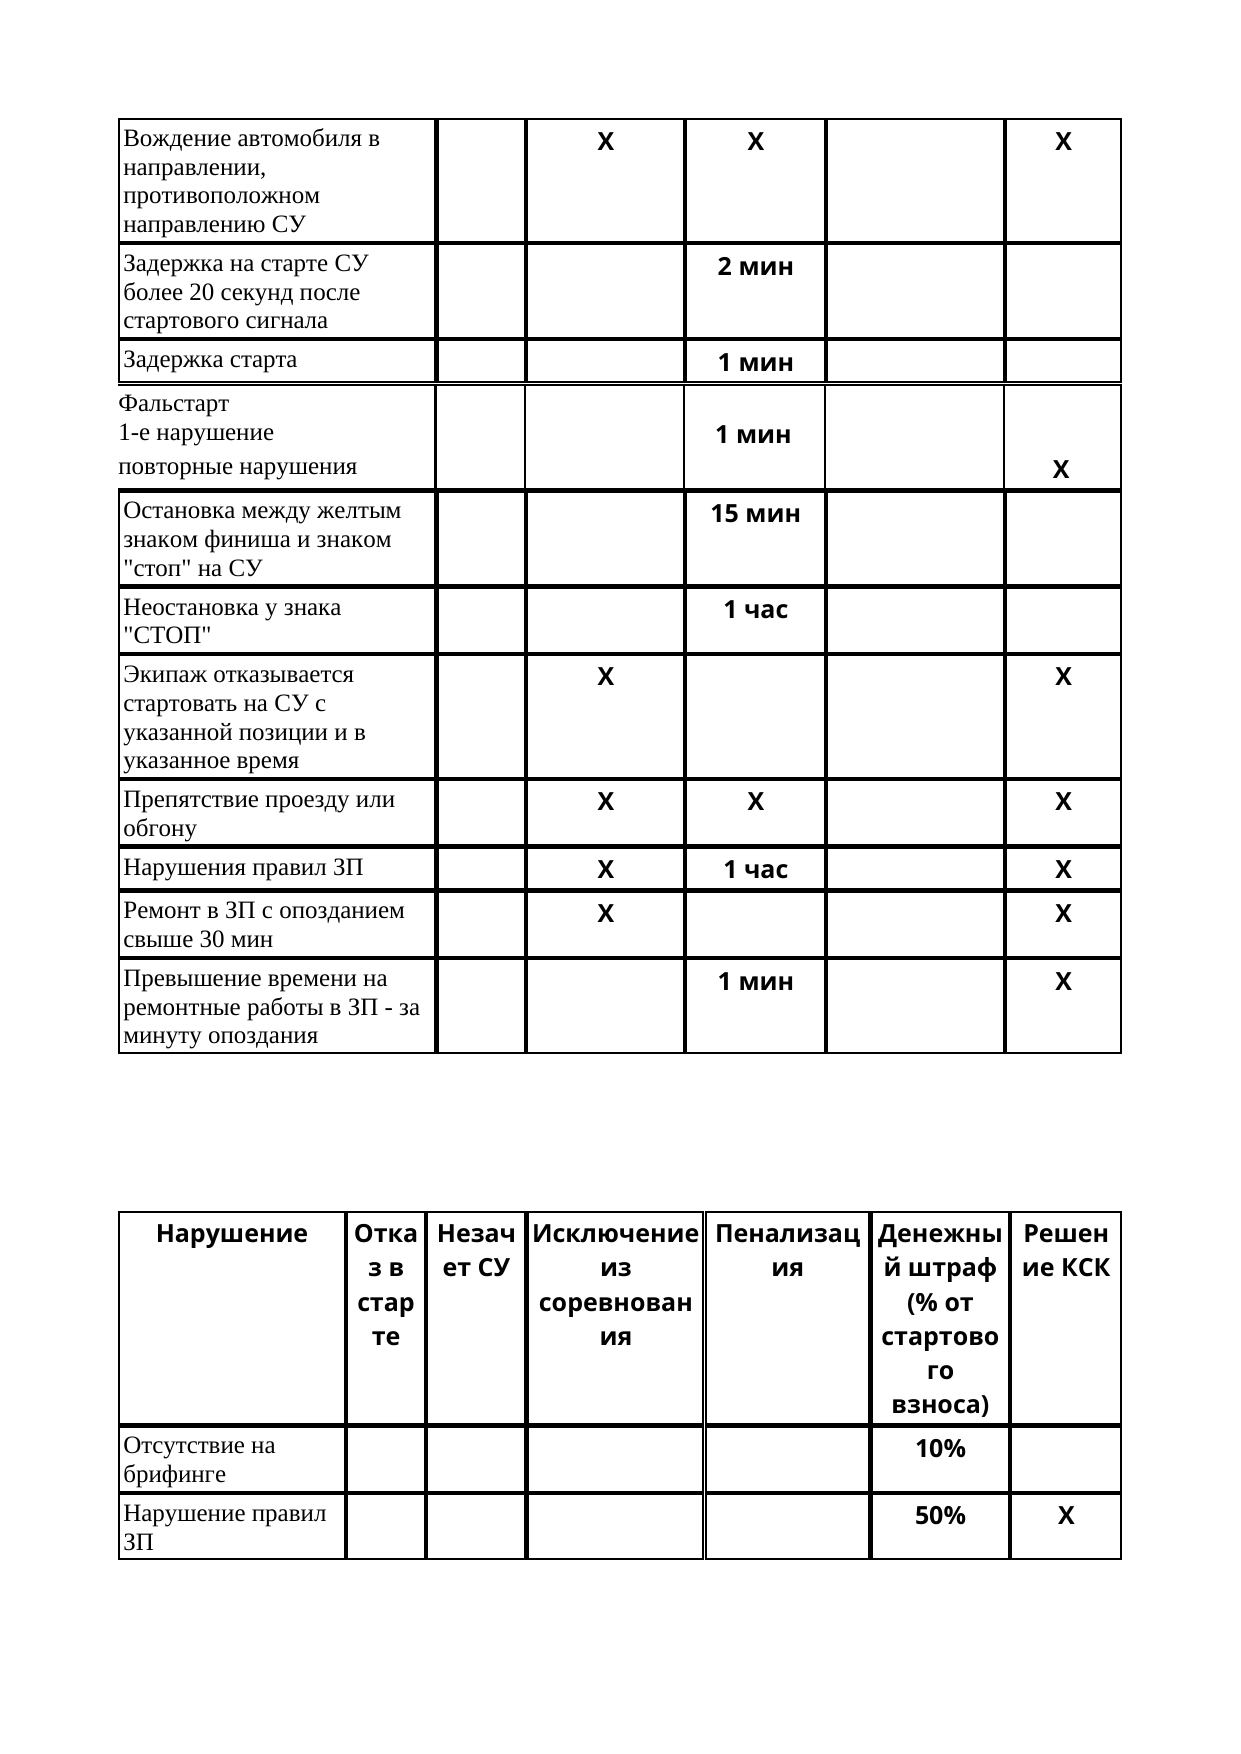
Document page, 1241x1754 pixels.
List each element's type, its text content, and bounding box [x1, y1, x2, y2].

table_cell [528, 493, 683, 584]
table_cell Задержка на старте СУ более 20 секунд после стартового сигнала [120, 245, 434, 337]
table_cell 1 мин [687, 341, 824, 381]
table_cell X [528, 656, 683, 777]
table_cell [529, 1428, 702, 1491]
table_cell [528, 245, 683, 337]
table_cell [529, 1495, 702, 1558]
table_cell [526, 386, 683, 417]
table_cell [1007, 493, 1120, 584]
table_header Пенализация [707, 1213, 868, 1423]
table_cell [826, 417, 1003, 451]
table_cell X [1007, 120, 1120, 241]
table_cell [428, 1495, 524, 1558]
table_cell [526, 451, 683, 488]
table_cell X [687, 120, 824, 241]
table_cell [439, 656, 524, 777]
table_cell [526, 417, 683, 451]
table_cell [439, 781, 524, 844]
table_cell 1 час [687, 849, 824, 888]
table_cell 15 мин [687, 493, 824, 584]
table_cell Вождение автомобиля в направлении, противоположном направлению СУ [120, 120, 434, 241]
table_cell X [528, 849, 683, 888]
table_cell X [1007, 960, 1120, 1052]
table_cell X [528, 781, 683, 844]
table_cell Нарушения правил ЗП [120, 849, 434, 888]
table_cell [439, 893, 524, 956]
table_cell Отсутствие на брифинге [120, 1428, 344, 1491]
table_cell [439, 245, 524, 337]
table_cell [828, 245, 1003, 337]
table_cell [685, 451, 824, 488]
text Перечень нарушений и запрещенных действий в трофи-рейдах [118, 1172, 1122, 1206]
table_cell [707, 1428, 868, 1491]
table_cell 1-е нарушение [118, 417, 434, 451]
table_cell Остановка между желтым знаком финиша и знаком "стоп" на СУ [120, 493, 434, 584]
table_cell Неостановка у знака "СТОП" [120, 589, 434, 652]
table_cell [828, 656, 1003, 777]
table_cell [1012, 1428, 1120, 1491]
table_cell [687, 893, 824, 956]
table_cell 1 мин [685, 417, 824, 451]
table_cell [1007, 341, 1120, 381]
table_cell [687, 656, 824, 777]
table_cell [439, 960, 524, 1052]
table_cell X [1012, 1495, 1120, 1558]
table_cell Ремонт в ЗП с опозданием свыше 30 мин [120, 893, 434, 956]
table_cell [439, 120, 524, 241]
table_cell [437, 451, 524, 488]
text Таблица N 21 [118, 1133, 1122, 1167]
table_cell 2 мин [687, 245, 824, 337]
table_cell [348, 1495, 424, 1558]
table_cell [1007, 245, 1120, 337]
table_cell [439, 493, 524, 584]
table_cell X [1005, 451, 1120, 488]
table_cell [828, 893, 1003, 956]
table_cell [528, 341, 683, 381]
table_cell [828, 120, 1003, 241]
table_header Денежный штраф (% от стартового взноса) [873, 1213, 1008, 1423]
table_cell Нарушение правил ЗП [120, 1495, 344, 1558]
table_cell Фальстарт [118, 386, 434, 417]
table_header Решение КСК [1012, 1213, 1120, 1423]
table_cell [828, 960, 1003, 1052]
table_cell [439, 849, 524, 888]
table_cell [828, 781, 1003, 844]
table_cell [437, 386, 524, 417]
table_header Незачет СУ [428, 1213, 524, 1423]
table_cell X [528, 120, 683, 241]
text 23.8. Для трофи-рейдов перечень нарушений и запрещенных действий в различных заездах соревнования приведен в Таблице N 21. [118, 1054, 1122, 1128]
table_cell [826, 451, 1003, 488]
table_cell [828, 589, 1003, 652]
table_cell [828, 341, 1003, 381]
table_cell [1007, 589, 1120, 652]
table_cell Экипаж отказывается стартовать на СУ с указанной позиции и в указанное время [120, 656, 434, 777]
table_cell [439, 341, 524, 381]
table_cell X [1007, 656, 1120, 777]
table_header Нарушение [120, 1213, 344, 1423]
table_cell [428, 1428, 524, 1491]
table_cell [828, 849, 1003, 888]
table_cell X [1007, 893, 1120, 956]
table_cell Превышение времени на ремонтные работы в ЗП - за минуту опоздания [120, 960, 434, 1052]
table_cell X [687, 781, 824, 844]
table_cell [528, 589, 683, 652]
table_header Исключение из соревнования [529, 1213, 702, 1423]
table_cell [528, 960, 683, 1052]
table_cell повторные нарушения [118, 451, 434, 488]
table_cell [828, 493, 1003, 584]
table_cell [1005, 386, 1120, 417]
table_cell 50% [873, 1495, 1008, 1558]
table_cell X [1007, 781, 1120, 844]
table_cell [1005, 417, 1120, 451]
table_cell Задержка старта [120, 341, 434, 381]
table_cell [826, 386, 1003, 417]
table_cell 10% [873, 1428, 1008, 1491]
table_cell 1 мин [687, 960, 824, 1052]
table_cell [685, 386, 824, 417]
table_cell [439, 589, 524, 652]
table_cell [707, 1495, 868, 1558]
table_cell [437, 417, 524, 451]
table_header Отказ в старте [348, 1213, 424, 1423]
table_cell X [1007, 849, 1120, 888]
table_cell [348, 1428, 424, 1491]
table_cell 1 час [687, 589, 824, 652]
table_cell X [528, 893, 683, 956]
table_cell Препятствие проезду или обгону [120, 781, 434, 844]
